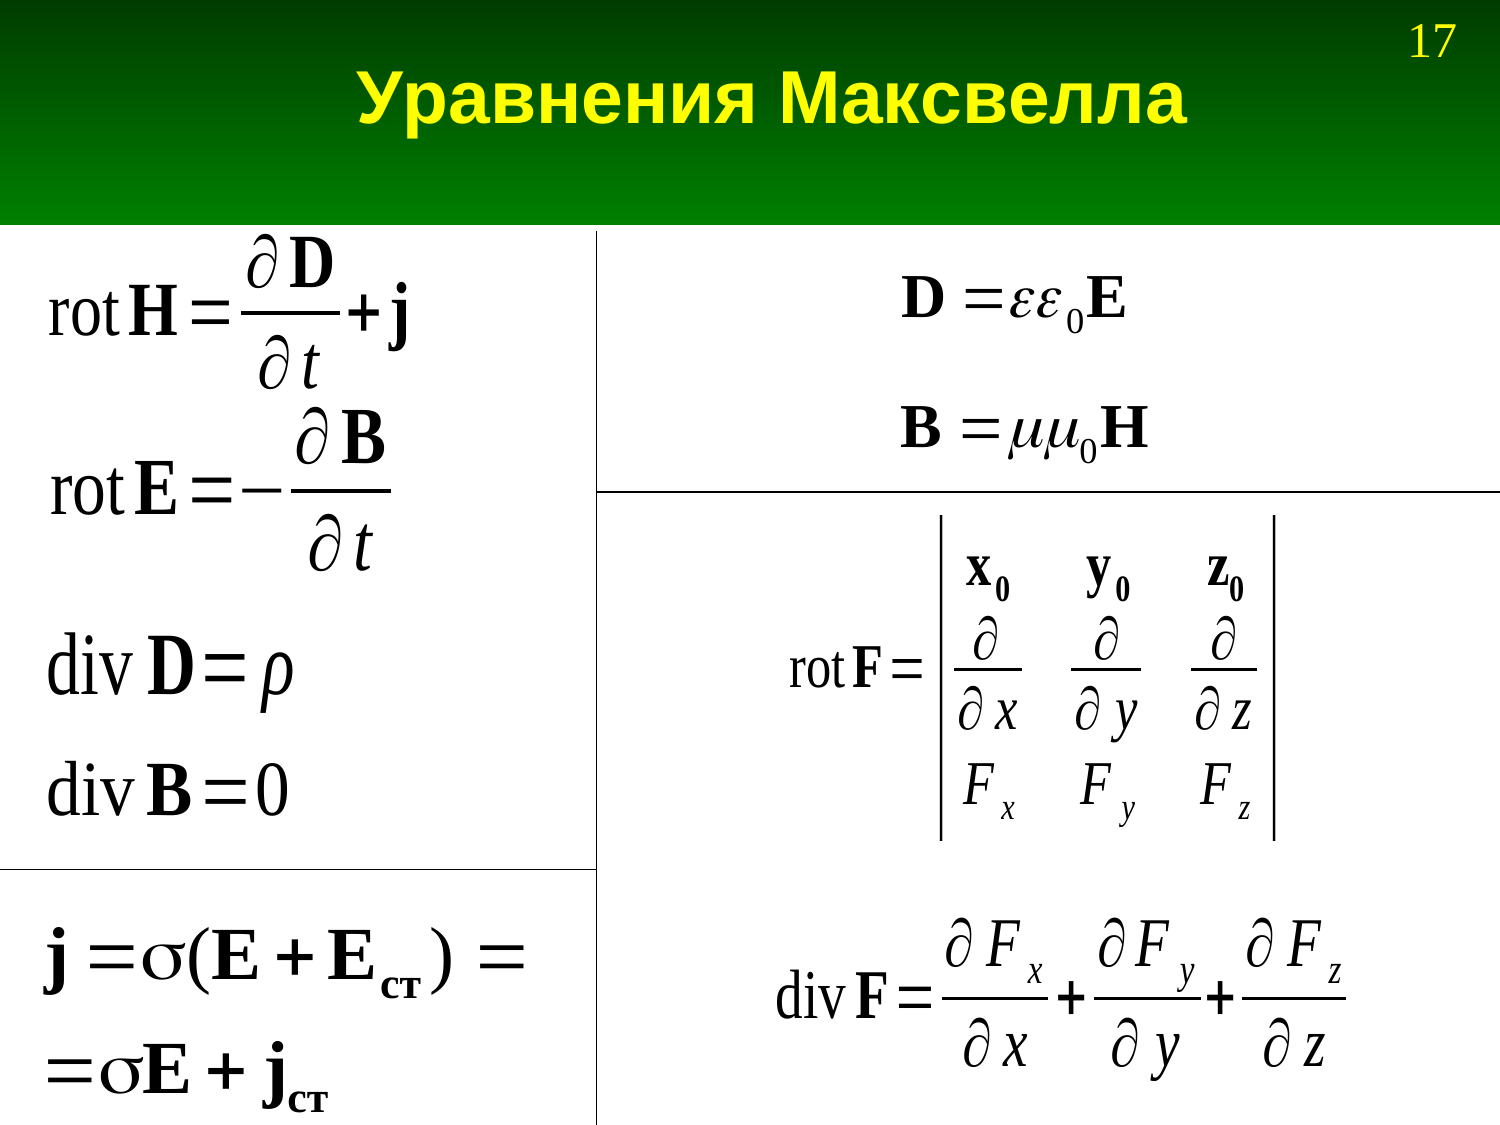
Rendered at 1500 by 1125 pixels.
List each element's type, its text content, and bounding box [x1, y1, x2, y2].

chart [29, 616, 312, 717]
chart [891, 255, 1137, 350]
chart [29, 746, 310, 835]
title Уравнения Максвелла [123, 0, 1399, 188]
chart [891, 385, 1162, 480]
chart [761, 905, 1364, 1083]
chart [29, 904, 530, 1125]
chart [28, 220, 428, 587]
chart [773, 515, 1296, 841]
